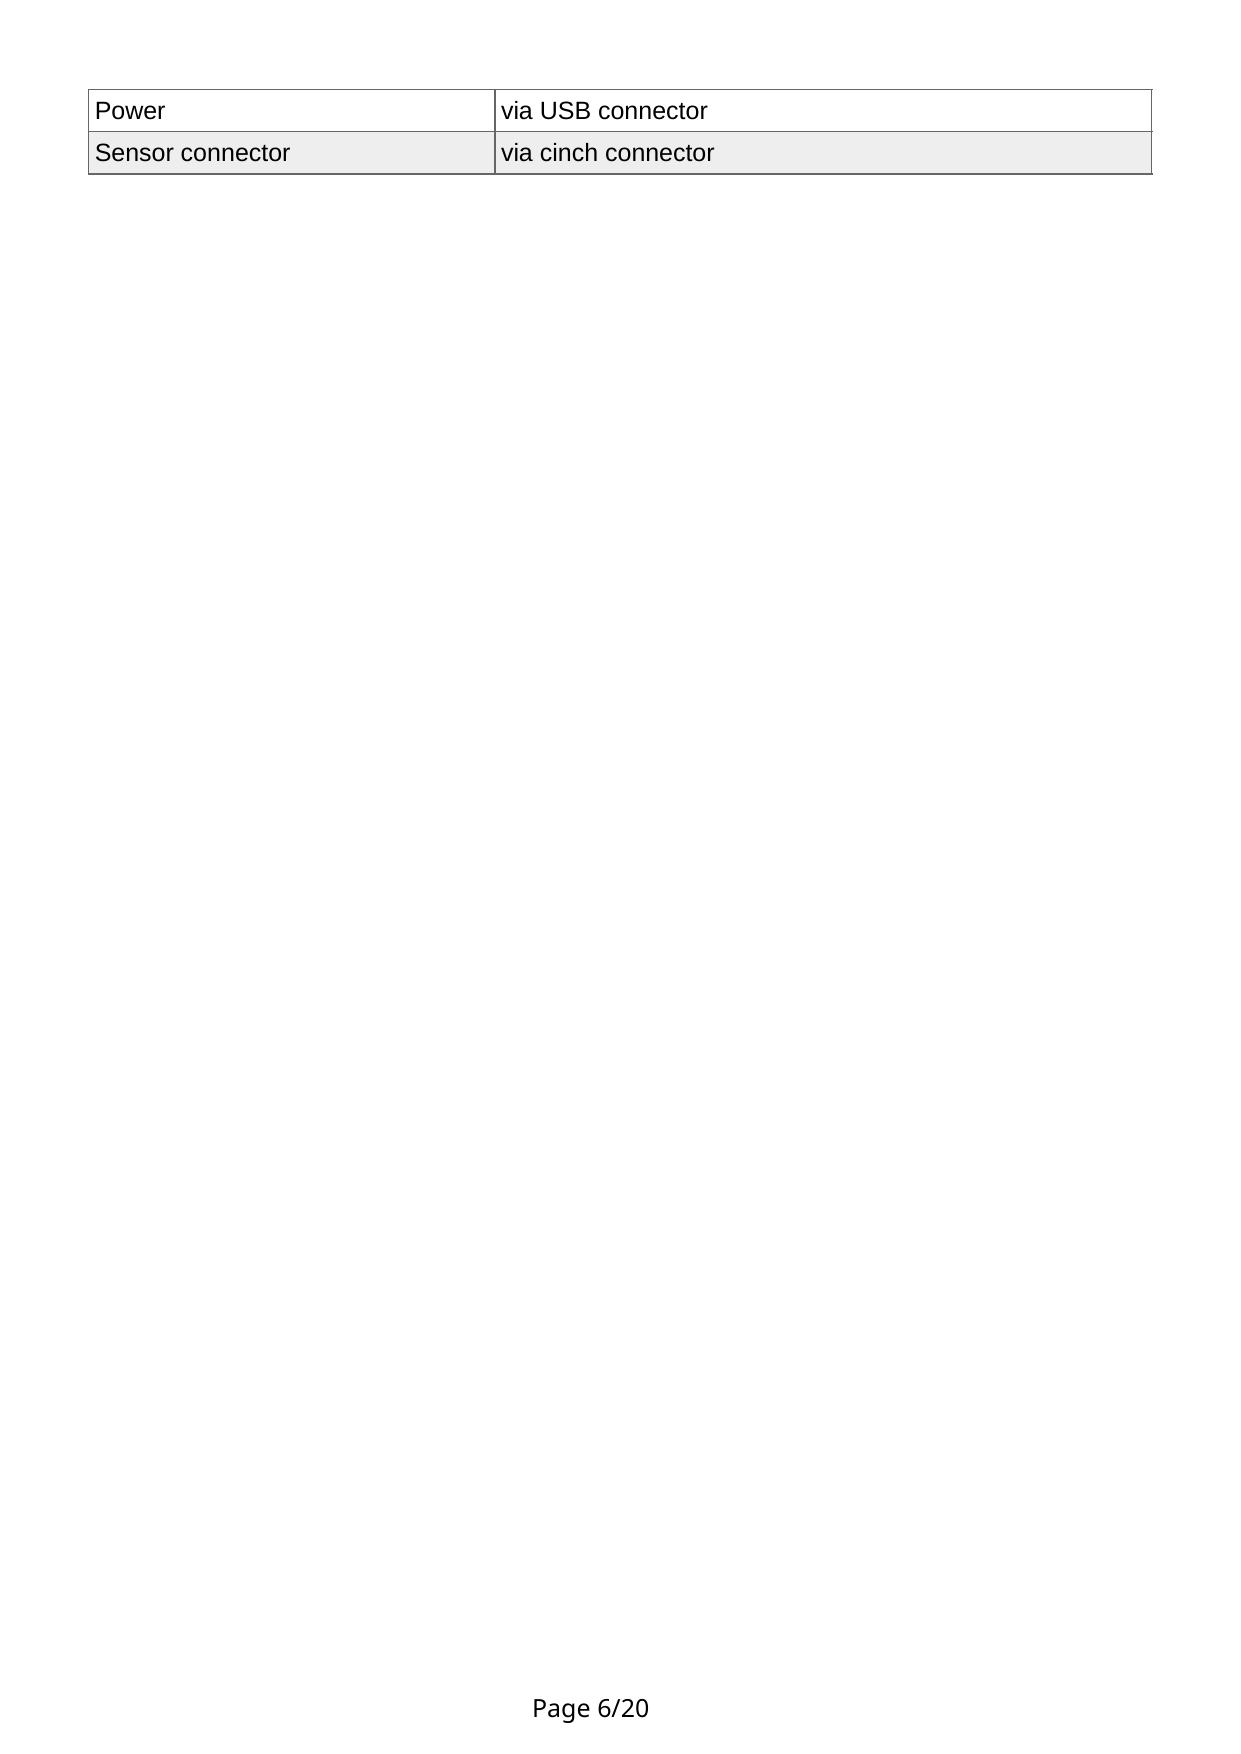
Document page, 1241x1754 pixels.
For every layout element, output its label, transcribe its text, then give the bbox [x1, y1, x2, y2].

table_cell Power [89, 90, 494, 131]
table_cell via cinch connector [496, 132, 1151, 173]
table_cell Sensor connector [89, 132, 494, 173]
table_cell via USB connector [496, 90, 1151, 131]
